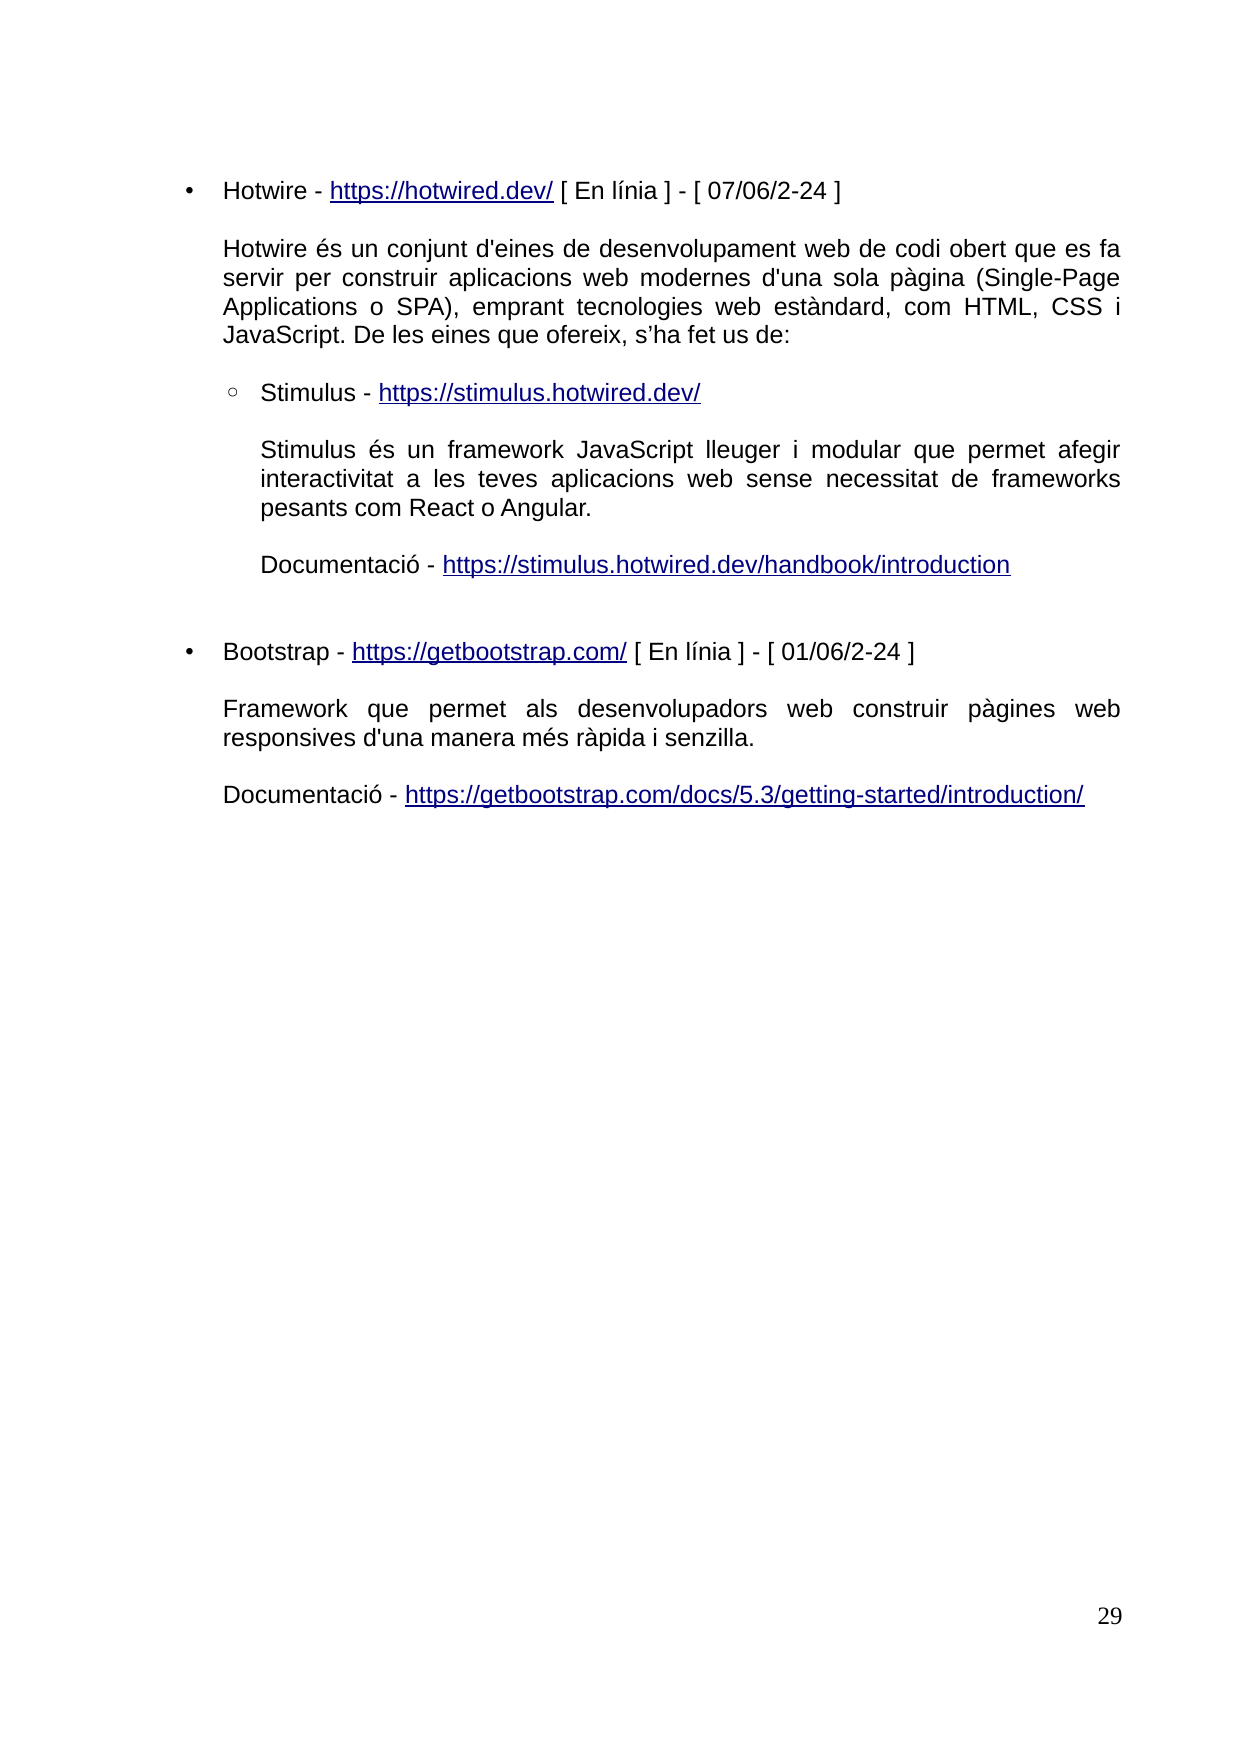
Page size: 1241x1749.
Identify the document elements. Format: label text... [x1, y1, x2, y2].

list Stimulus és un framework JavaScript lleuger i modular que permet afegir interactivitat a les teves aplicacions web sense necessitat de frameworks pesants com React o Angular. [223, 435, 1122, 522]
list Hotwire és un conjunt d'eines de desenvolupament web de codi obert que es fa servir per construir aplicacions web modernes d'una sola pàgina (Single-Page Applications o SPA), emprant tecnologies web estàndard, com HTML, CSS i JavaScript. De les eines que ofereix, s’ha fet us de: [185, 234, 1122, 349]
list Documentació - https://getbootstrap.com/docs/5.3/getting-started/introduction/ [185, 780, 1122, 809]
list Documentació - https://stimulus.hotwired.dev/handbook/introduction [223, 550, 1122, 579]
list Hotwire - https://hotwired.dev/ [ En línia ] - [ 07/06/2-24 ] [185, 176, 1122, 205]
list Bootstrap - https://getbootstrap.com/ [ En línia ] - [ 01/06/2-24 ] [185, 637, 1122, 665]
list Stimulus - https://stimulus.hotwired.dev/ [223, 378, 1122, 407]
list Framework que permet als desenvolupadors web construir pàgines web responsives d'una manera més ràpida i senzilla. [185, 694, 1122, 752]
